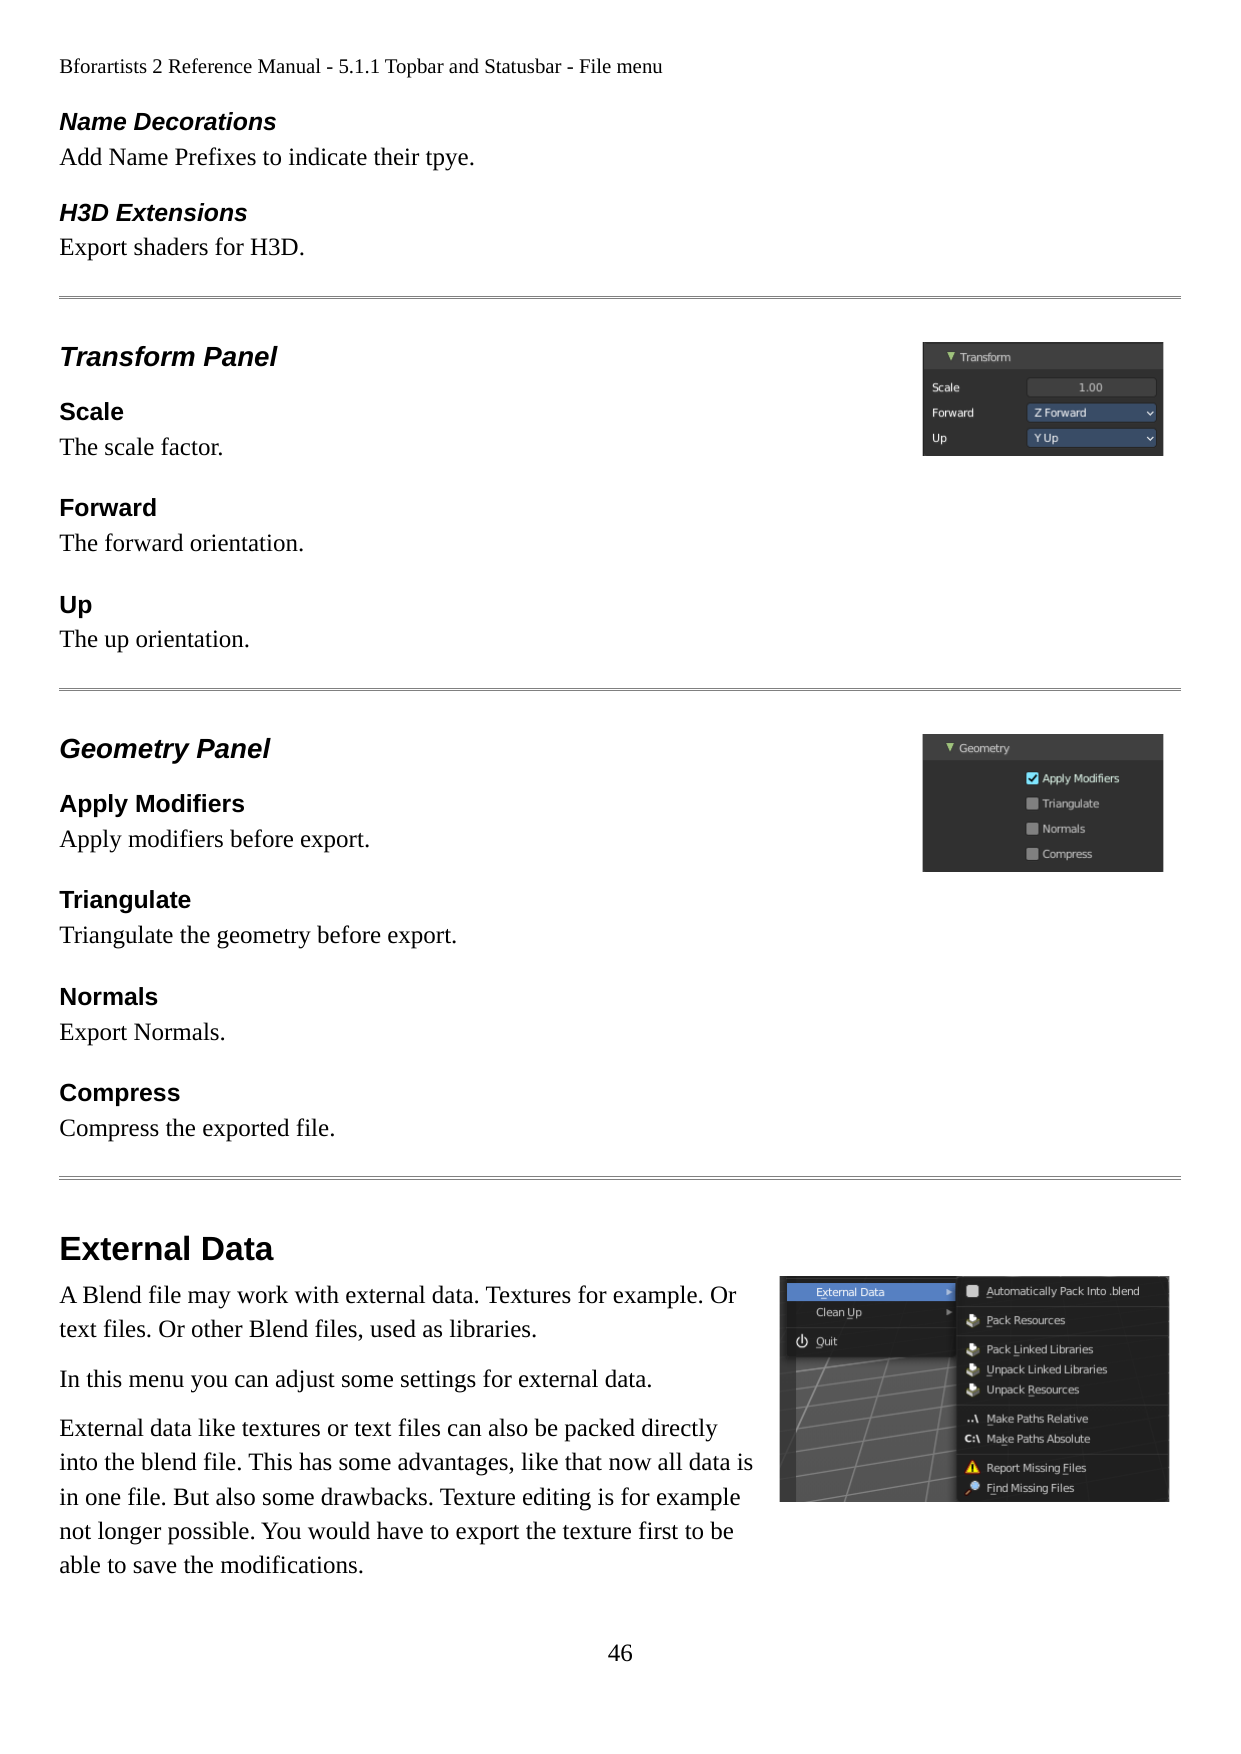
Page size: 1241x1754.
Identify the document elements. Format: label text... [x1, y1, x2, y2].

subtitle Compress [59, 1078, 1181, 1107]
subtitle Normals [59, 982, 1181, 1010]
subtitle [1164, 789, 1181, 818]
subtitle Name Decorations [59, 107, 1181, 136]
subtitle Scale [59, 397, 922, 426]
picture [922, 342, 1164, 456]
subtitle Up [59, 590, 1181, 618]
subtitle [1164, 397, 1181, 426]
subtitle Triangulate [59, 885, 1181, 914]
text In this menu you can adjust some settings for external data. [59, 1364, 779, 1392]
subtitle Apply Modifiers [59, 789, 922, 818]
text Export shaders for H3D. [59, 232, 1181, 261]
text Add Name Prefixes to indicate their tpye. [59, 142, 1181, 171]
text A Blend file may work with external data. Textures for example. Or text files. Or other Blend files, used as libraries. [59, 1280, 779, 1343]
text The forward orientation. [59, 528, 1181, 557]
subtitle Forward [59, 493, 1181, 522]
picture [779, 1276, 1170, 1502]
subtitle H3D Extensions [59, 198, 1181, 226]
text The up orientation. [59, 624, 1181, 653]
subtitle Transform Panel [59, 340, 1181, 372]
subtitle Geometry Panel [59, 732, 1181, 764]
text Triangulate the geometry before export. [59, 920, 1181, 949]
text Compress the exported file. [59, 1113, 1181, 1142]
subtitle External Data [59, 1229, 1181, 1268]
text External data like textures or text files can also be packed directly into the blend file. This has some advantages, like that now all data is in one file. But also some drawbacks. Texture editing is for example not longer possible. You would have to export the texture first to be able to save the modifications. [59, 1413, 1181, 1579]
text The scale factor. [59, 432, 1181, 461]
text Export Normals. [59, 1017, 1181, 1045]
picture [922, 734, 1164, 872]
text Apply modifiers before export. [59, 824, 922, 853]
